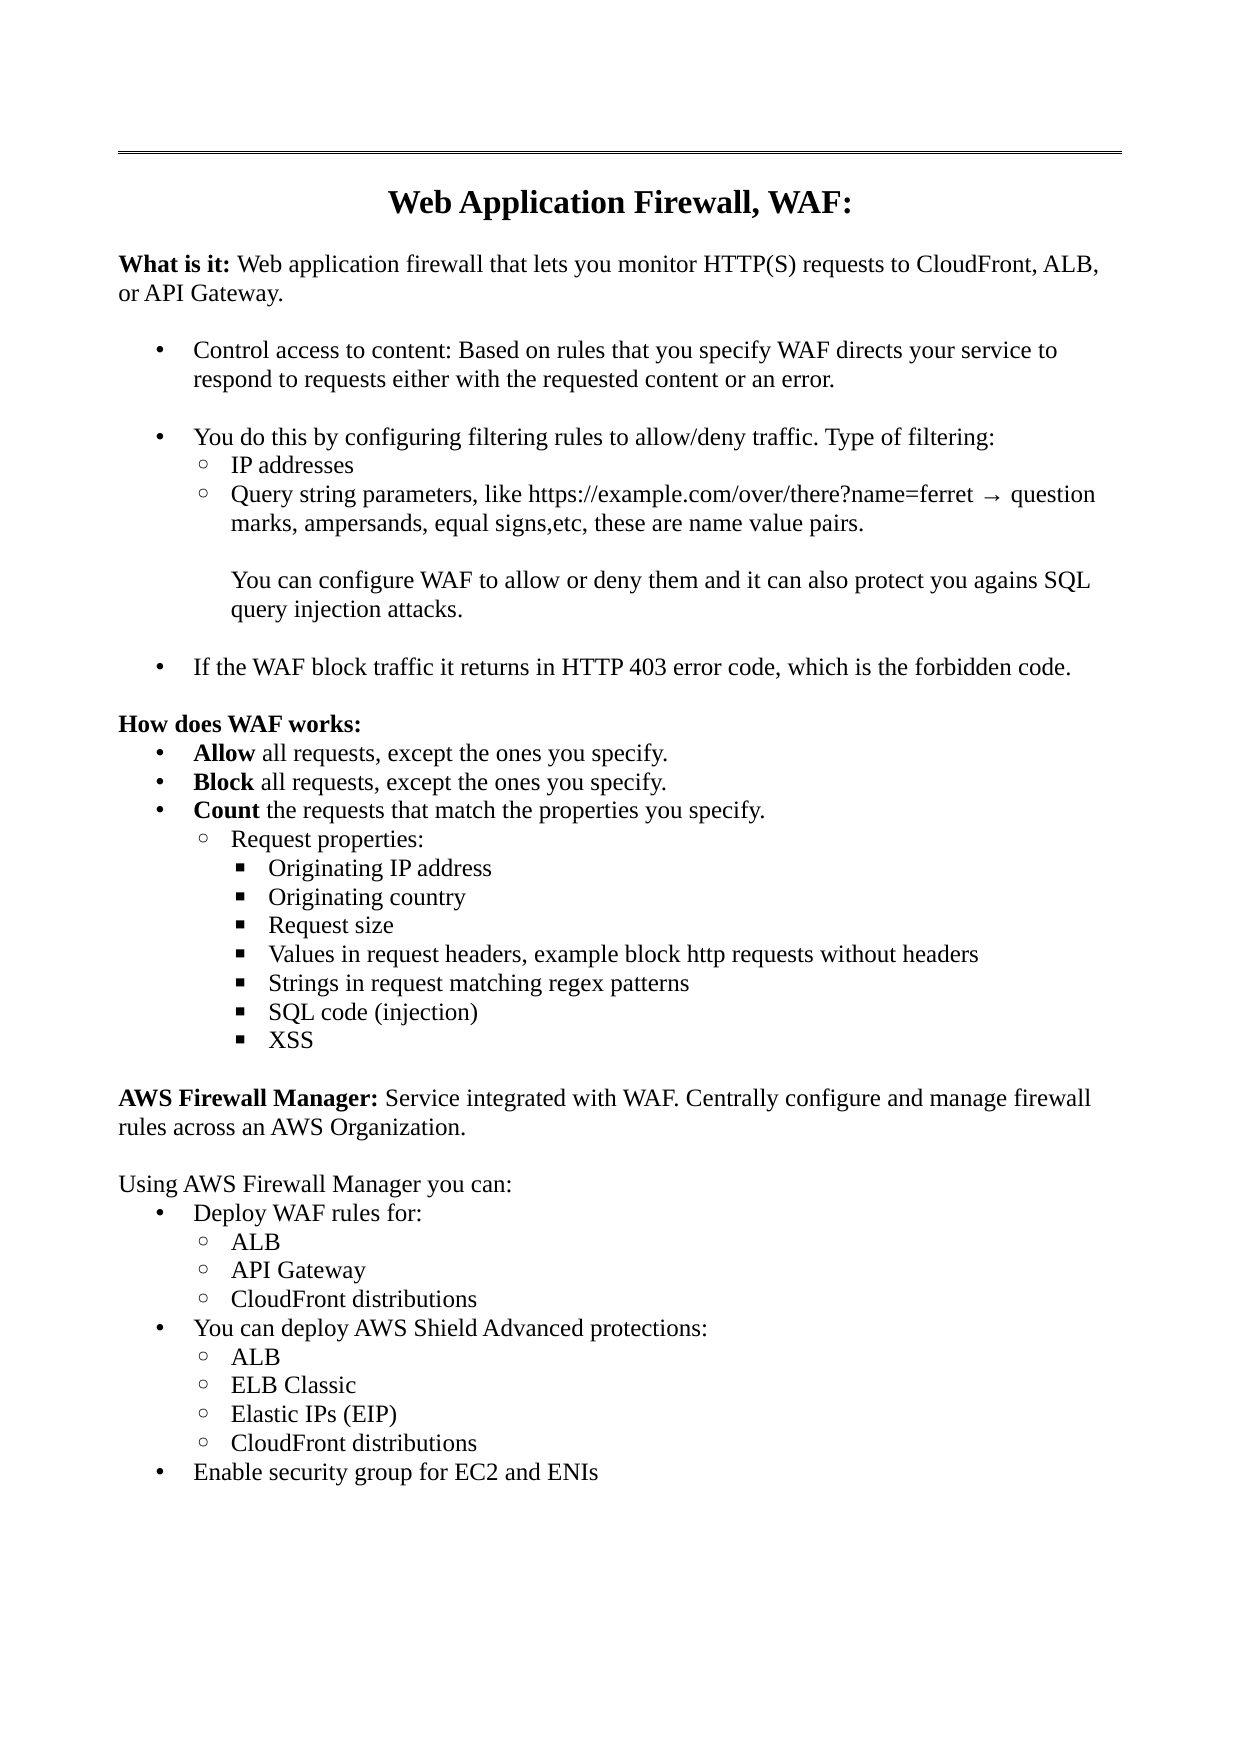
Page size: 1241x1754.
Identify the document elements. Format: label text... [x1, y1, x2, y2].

list Query string parameters, like https://example.com/over/there?name=ferret → question marks, ampersands, equal signs,etc, these are name value pairs. [193, 479, 1122, 537]
text How does WAF works: [118, 709, 1122, 738]
text Using AWS Firewall Manager you can: [118, 1169, 1122, 1198]
list Block all requests, except the ones you specify. [156, 767, 1122, 796]
list CloudFront distributions [193, 1428, 1122, 1457]
list Request size [231, 911, 1122, 939]
list Deploy WAF rules for: [156, 1198, 1122, 1227]
list ELB Classic [193, 1371, 1122, 1399]
list Originating country [231, 882, 1122, 911]
list IP addresses [193, 451, 1122, 479]
list API Gateway [193, 1256, 1122, 1284]
text AWS Firewall Manager: Service integrated with WAF. Centrally configure and manage firewall rules across an AWS Organization. [118, 1083, 1122, 1141]
list Enable security group for EC2 and ENIs [156, 1457, 1122, 1486]
text What is it: Web application firewall that lets you monitor HTTP(S) requests to CloudFront, ALB, or API Gateway. [118, 249, 1122, 307]
list ALB [193, 1342, 1122, 1371]
list Control access to content: Based on rules that you specify WAF directs your service to respond to requests either with the requested content or an error. [156, 336, 1122, 393]
list SQL code (injection) [231, 997, 1122, 1026]
list Elastic IPs (EIP) [193, 1399, 1122, 1428]
list You can deploy AWS Shield Advanced protections: [156, 1313, 1122, 1342]
text Web Application Firewall, WAF: [118, 182, 1122, 221]
list If the WAF block traffic it returns in HTTP 403 error code, which is the forbidden code. [156, 652, 1122, 681]
list Originating IP address [231, 853, 1122, 882]
list Count the requests that match the properties you specify. [156, 796, 1122, 824]
list XSS [231, 1026, 1122, 1054]
list You can configure WAF to allow or deny them and it can also protect you agains SQL query injection attacks. [193, 566, 1122, 623]
list Strings in request matching regex patterns [231, 968, 1122, 997]
list Request properties: [193, 824, 1122, 853]
list ALB [193, 1227, 1122, 1256]
list Values in request headers, example block http requests without headers [231, 939, 1122, 968]
list You do this by configuring filtering rules to allow/deny traffic. Type of filtering: [156, 422, 1122, 451]
list Allow all requests, except the ones you specify. [156, 738, 1122, 767]
list CloudFront distributions [193, 1284, 1122, 1313]
